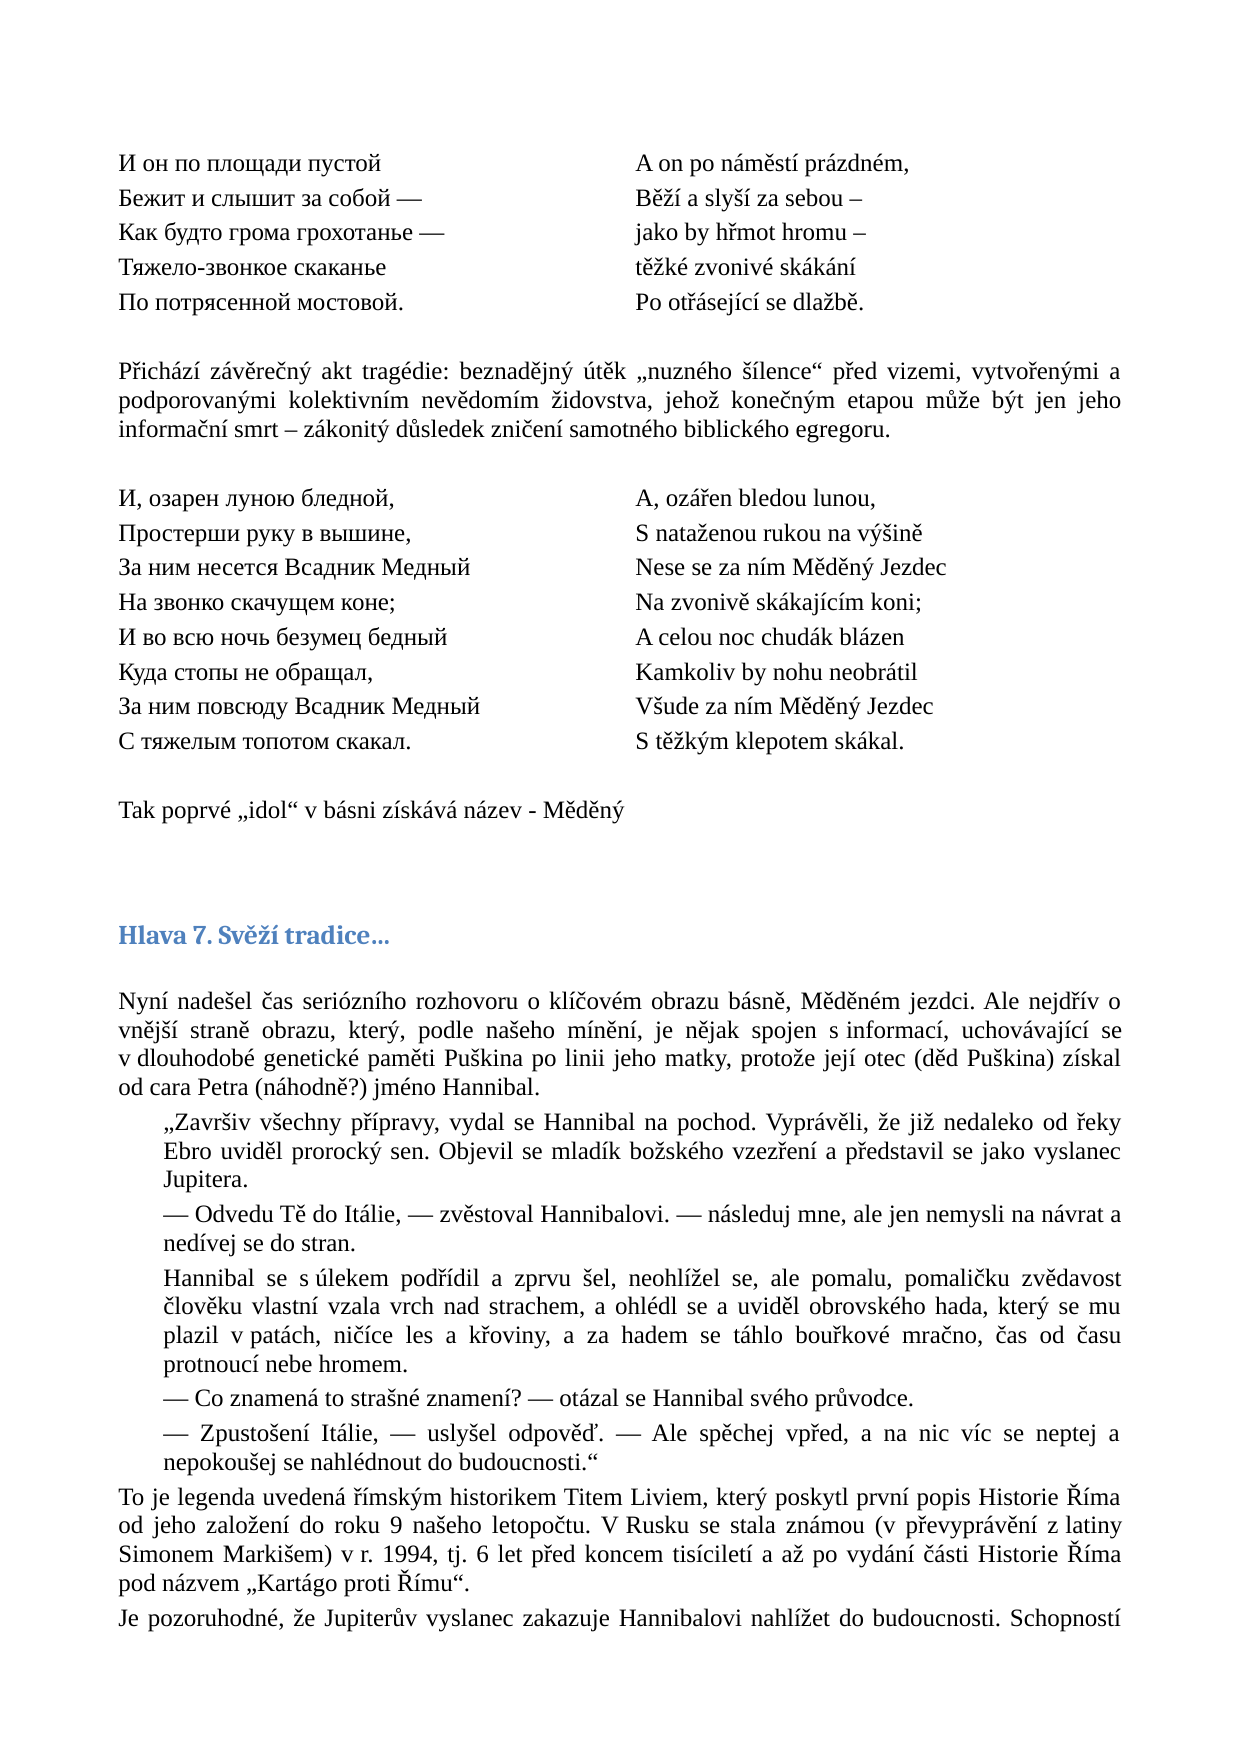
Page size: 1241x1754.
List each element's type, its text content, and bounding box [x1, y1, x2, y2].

text — Co znamená to strašné znamení? — otázal se Hannibal svého průvodce. [163, 1383, 1122, 1412]
text „Završiv všechny přípravy, vydal se Hannibal na pochod. Vyprávěli, že již nedaleko od řeky Ebro uviděl prorocký sen. Objevil se mladík božského vzezření a představil se jako vyslanec Jupitera. [163, 1107, 1122, 1193]
subtitle Hlava 7. Svěží tradice… [118, 920, 1122, 951]
text Простерши руку в вышине, S nataženou rukou na výšině [118, 518, 1122, 547]
text Куда стопы не обращал, Kamkoliv by nohu neobrátil [118, 657, 1122, 685]
text Nyní nadešel čas seriózního rozhovoru o klíčovém obrazu básně, Měděném jezdci. Ale nejdřív o vnější straně obrazu, který, podle našeho mínění, je nějak spojen s informací, uchovávající se v dlouhodobé genetické paměti Puškina po linii jeho matky, protože její otec (děd Puškina) získal od cara Petra (náhodně?) jméno Hannibal. [118, 986, 1122, 1101]
text На звонко скачущем коне; Na zvonivě skákajícím koni; [118, 587, 1122, 616]
text — Odvedu Tě do Itálie, — zvěstoval Hannibalovi. — následuj mne, ale jen nemysli na návrat a nedívej se do stran. [163, 1199, 1122, 1257]
text Бежит и слышит за собой — Běží a slyší za sebou – [118, 183, 1122, 212]
text И во всю ночь безумец бедный A celou noc chudák blázen [118, 622, 1122, 651]
text С тяжелым топотом скакал. S těžkým klepotem skákal. [118, 726, 1122, 755]
text За ним повсюду Всадник Медный Všude za ním Měděný Jezdec [118, 691, 1122, 720]
text Тяжело-звонкое скаканье těžké zvonivé skákání [118, 252, 1122, 281]
text Как будто грома грохотанье — jako by hřmot hromu – [118, 217, 1122, 246]
text По потрясенной мостовой. Po otřásející se dlažbě. [118, 287, 1122, 316]
text Hannibal se s úlekem podřídil a zprvu šel, neohlížel se, ale pomalu, pomaličku zvědavost člověku vlastní vzala vrch nad strachem, a ohlédl se a uviděl obrovského hada, který se mu plazil v patách, ničíce les a křoviny, a za hadem se táhlo bouřkové mračno, čas od času protnoucí nebe hromem. [163, 1263, 1122, 1378]
text И, озарен луною бледной, A, ozářen bledou lunou, [118, 483, 1122, 512]
text — Zpustošení Itálie, — uslyšel odpověď. — Ale spěchej vpřed, a na nic víc se neptej a nepokoušej se nahlédnout do budoucnosti.“ [163, 1418, 1122, 1476]
text За ним несется Всадник Медный Nese se za ním Měděný Jezdec [118, 552, 1122, 581]
text To je legenda uvedená římským historikem Titem Liviem, který poskytl první popis Historie Říma od jeho založení do roku 9 našeho letopočtu. V Rusku se stala známou (v převyprávění z latiny Simonem Markišem) v r. 1994, tj. 6 let před koncem tisíciletí a až po vydání části Historie Říma pod názvem „Kartágo proti Římu“. [118, 1482, 1122, 1597]
text Je pozoruhodné, že Jupiterův vyslanec zakazuje Hannibalovi nahlížet do budoucnosti. Schopností [118, 1603, 1122, 1631]
text Přichází závěrečný akt tragédie: beznadějný útěk „nuzného šílence“ před vizemi, vytvořenými a podporovanými kolektivním nevědomím židovstva, jehož konečným etapou může být jen jeho informační smrt – zákonitý důsledek zničení samotného biblického egregoru. [118, 356, 1122, 442]
text Tak poprvé „idol“ v básni získává název - Měděný [118, 795, 1122, 824]
text И он по площади пустой A on po náměstí prázdném, [118, 148, 1122, 177]
